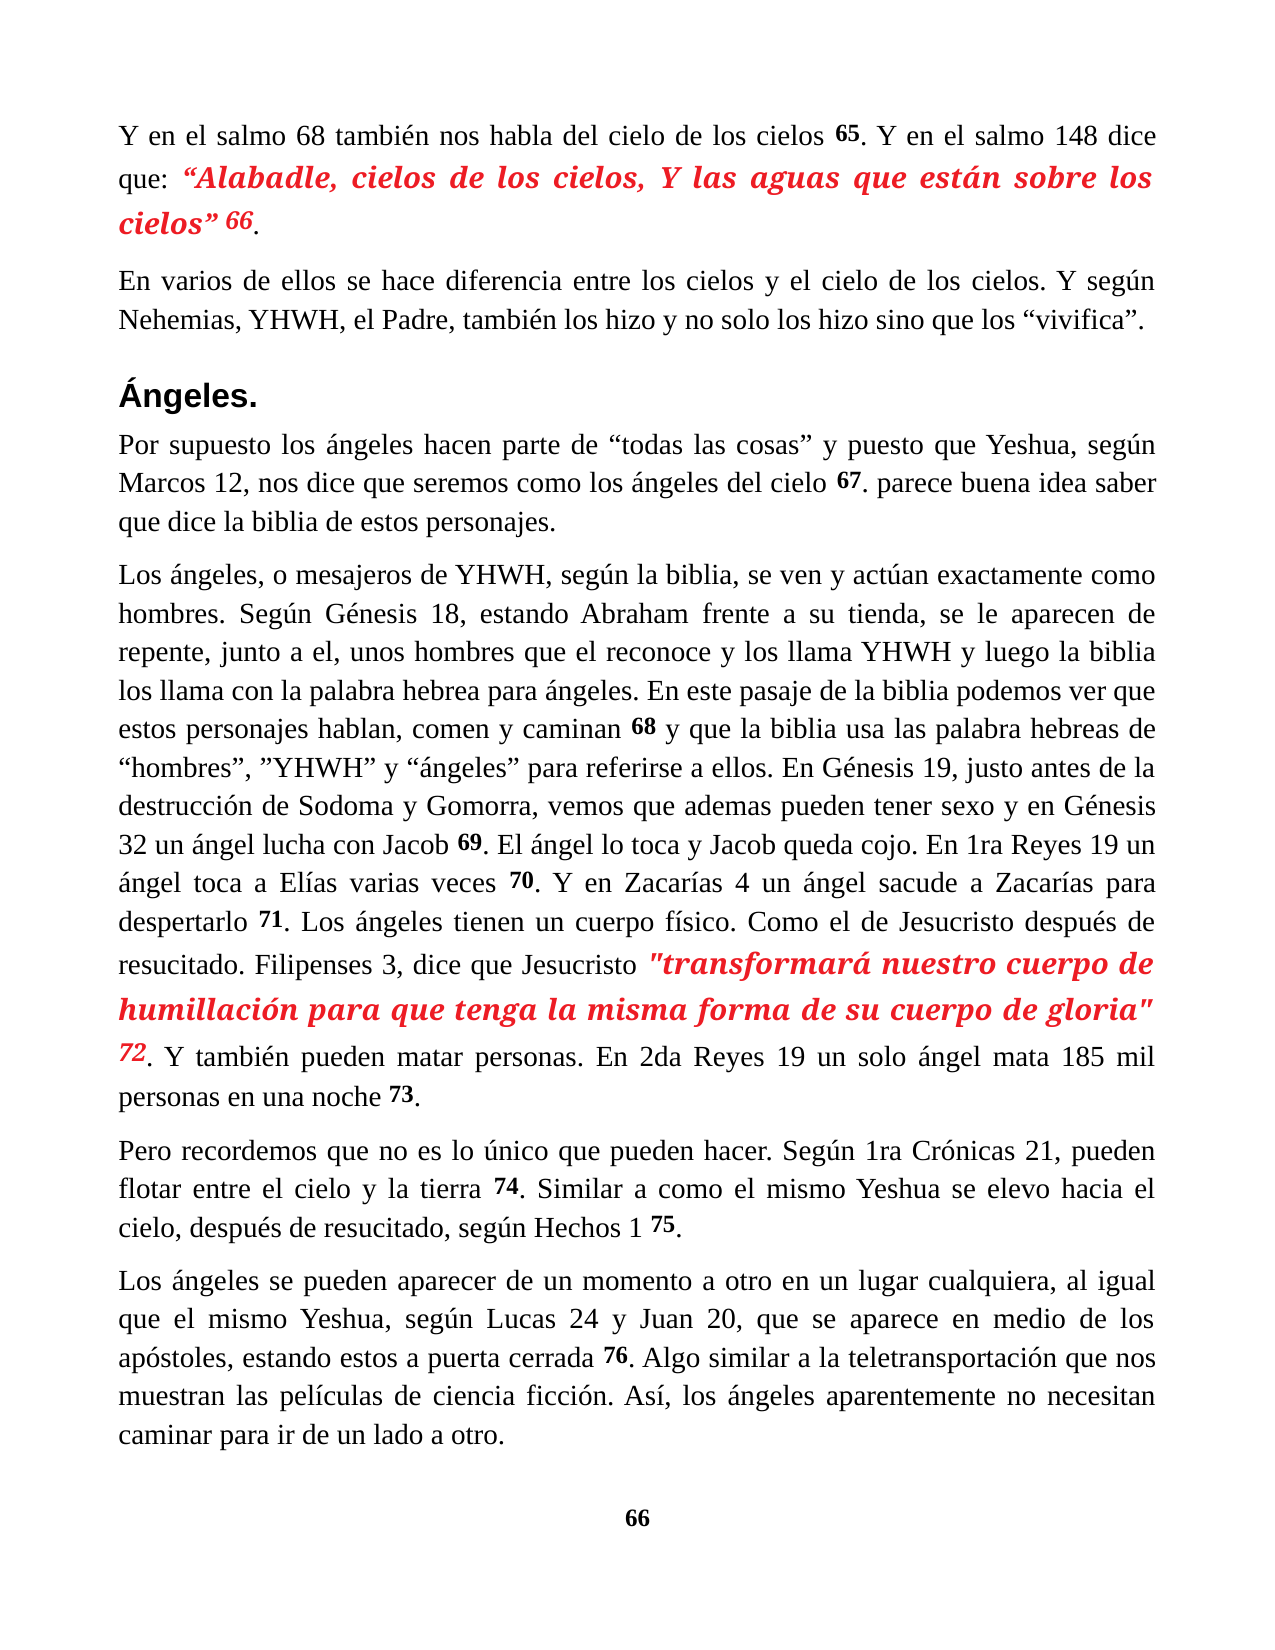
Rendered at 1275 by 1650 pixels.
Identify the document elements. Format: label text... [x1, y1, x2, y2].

text Los ángeles, o mesajeros de YHWH, según la biblia, se ven y actúan exactamente como hombres. Según Génesis 18, estando Abraham frente a su tienda, se le aparecen de repente, junto a el, unos hombres que el reconoce y los llama YHWH y luego la biblia los llama con la palabra hebrea para ángeles. En este pasaje de la biblia podemos ver que estos personajes hablan, comen y caminan y que la biblia usa las palabra hebreas de “hombres”, ”YHWH” y “ángeles” para referirse a ellos. En Génesis 19, justo antes de la destrucción de Sodoma y Gomorra, vemos que ademas pueden tener sexo y en Génesis 32 un ángel lucha con Jacob . El ángel lo toca y Jacob queda cojo. En 1ra Reyes 19 un ángel toca a Elías varias veces . Y en Zacarías 4 un ángel sacude a Zacarías para despertarlo . Los ángeles tienen un cuerpo físico. Como el de Jesucristo después de resucitado. Filipenses 3, dice que Jesucristo "transformará nuestro cuerpo de humillación para que tenga la misma forma de su cuerpo de gloria" . Y también pueden matar personas. En 2da Reyes 19 un solo ángel mata 185 mil personas en una noche . [118, 557, 1157, 1113]
text Los ángeles se pueden aparecer de un momento a otro en un lugar cualquiera, al igual que el mismo Yeshua, según Lucas 24 y Juan 20, que se aparece en medio de los apóstoles, estando estos a puerta cerrada . Algo similar a la teletransportación que nos muestran las películas de ciencia ficción. Así, los ángeles aparentemente no necesitan caminar para ir de un lado a otro. [118, 1263, 1157, 1451]
text Pero recordemos que no es lo único que pueden hacer. Según 1ra Crónicas 21, pueden flotar entre el cielo y la tierra . Similar a como el mismo Yeshua se elevo hacia el cielo, después de resucitado, según Hechos 1 . [118, 1133, 1157, 1243]
subtitle Ángeles. [118, 376, 1157, 414]
text Por supuesto los ángeles hacen parte de “todas las cosas” y puesto que Yeshua, según Marcos 12, nos dice que seremos como los ángeles del cielo . parece buena idea saber que dice la biblia de estos personajes. [118, 427, 1157, 538]
text Y en el salmo 68 también nos habla del cielo de los cielos . Y en el salmo 148 dice que: “Alabadle, cielos de los cielos, Y las aguas que están sobre los cielos” . [118, 118, 1157, 243]
text En varios de ellos se hace diferencia entre los cielos y el cielo de los cielos. Y según Nehemias, YHWH, el Padre, también los hizo y no solo los hizo sino que los “vivifica”. [118, 263, 1157, 336]
